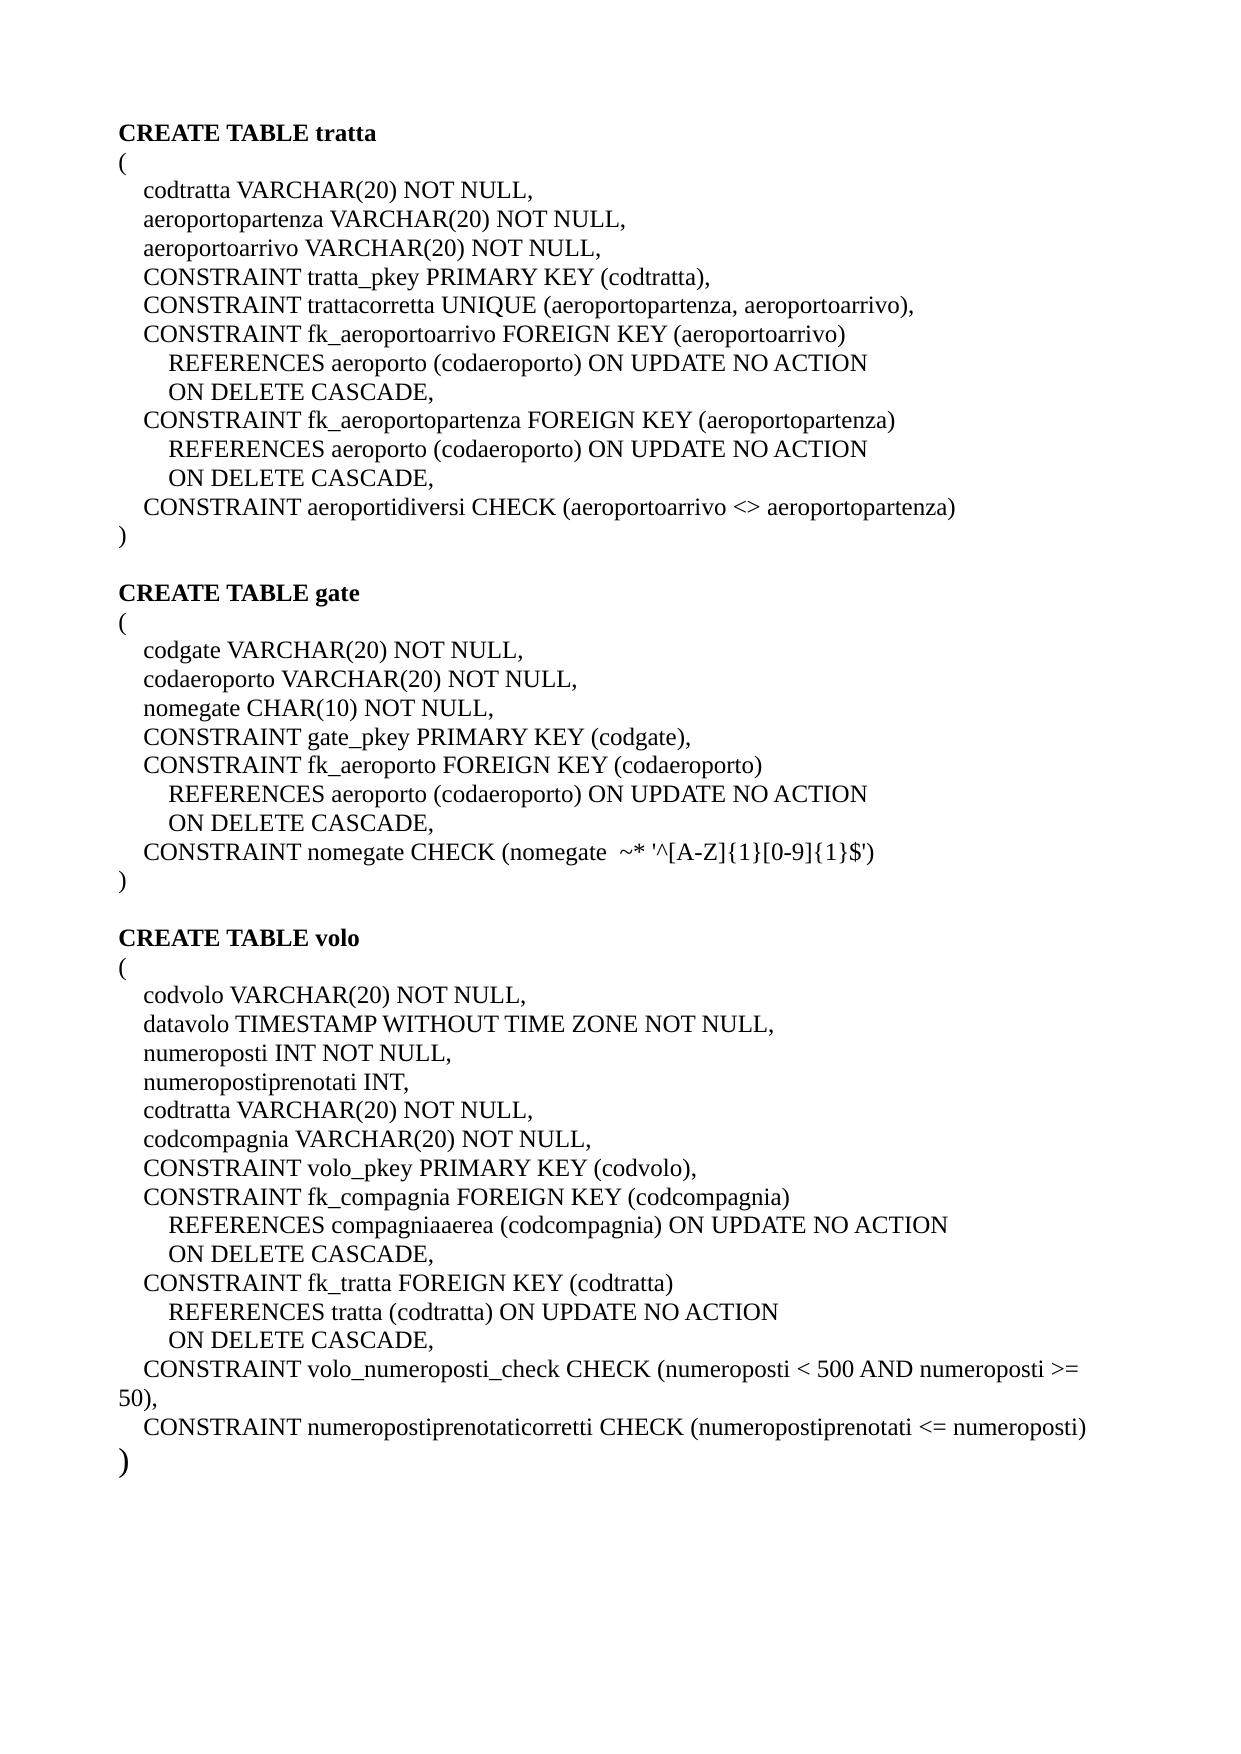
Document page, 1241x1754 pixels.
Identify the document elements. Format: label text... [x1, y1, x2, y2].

text CONSTRAINT fk_compagnia FOREIGN KEY (codcompagnia) [118, 1182, 1122, 1211]
text CONSTRAINT tratta_pkey PRIMARY KEY (codtratta), [118, 262, 1122, 291]
text ) [118, 1441, 1122, 1479]
text CONSTRAINT trattacorretta UNIQUE (aeroportopartenza, aeroportoarrivo), [118, 291, 1122, 319]
text CONSTRAINT aeroportidiversi CHECK (aeroportoarrivo <> aeroportopartenza) [118, 492, 1122, 521]
text ( [118, 607, 1122, 636]
text ON DELETE CASCADE, [118, 377, 1122, 406]
text datavolo TIMESTAMP WITHOUT TIME ZONE NOT NULL, [118, 1009, 1122, 1038]
text ON DELETE CASCADE, [118, 1239, 1122, 1268]
text aeroportopartenza VARCHAR(20) NOT NULL, [118, 204, 1122, 233]
text CONSTRAINT fk_tratta FOREIGN KEY (codtratta) [118, 1268, 1122, 1297]
text aeroportoarrivo VARCHAR(20) NOT NULL, [118, 233, 1122, 262]
text CONSTRAINT fk_aeroporto FOREIGN KEY (codaeroporto) [118, 751, 1122, 779]
text numeroposti INT NOT NULL, [118, 1038, 1122, 1067]
text REFERENCES tratta (codtratta) ON UPDATE NO ACTION [118, 1297, 1122, 1326]
text ) [118, 866, 1122, 894]
text CONSTRAINT volo_pkey PRIMARY KEY (codvolo), [118, 1153, 1122, 1182]
text CREATE TABLE tratta [118, 118, 1122, 147]
text CONSTRAINT fk_aeroportoarrivo FOREIGN KEY (aeroportoarrivo) [118, 319, 1122, 348]
text codgate VARCHAR(20) NOT NULL, [118, 636, 1122, 664]
text ( [118, 952, 1122, 981]
text REFERENCES aeroporto (codaeroporto) ON UPDATE NO ACTION [118, 348, 1122, 377]
text ON DELETE CASCADE, [118, 808, 1122, 837]
text CONSTRAINT fk_aeroportopartenza FOREIGN KEY (aeroportopartenza) [118, 406, 1122, 434]
text CONSTRAINT volo_numeroposti_check CHECK (numeroposti < 500 AND numeroposti >= 50), [118, 1354, 1122, 1412]
text CONSTRAINT numeropostiprenotaticorretti CHECK (numeropostiprenotati <= numeroposti) [118, 1412, 1122, 1441]
text ON DELETE CASCADE, [118, 1326, 1122, 1354]
text numeropostiprenotati INT, [118, 1067, 1122, 1096]
text ( [118, 147, 1122, 176]
text CREATE TABLE gate [118, 578, 1122, 607]
text ) [118, 521, 1122, 549]
text CONSTRAINT gate_pkey PRIMARY KEY (codgate), [118, 722, 1122, 751]
text CONSTRAINT nomegate CHECK (nomegate ~* '^[A-Z]{1}[0-9]{1}$') [118, 837, 1122, 866]
text codvolo VARCHAR(20) NOT NULL, [118, 981, 1122, 1009]
text nomegate CHAR(10) NOT NULL, [118, 693, 1122, 722]
text CREATE TABLE volo [118, 923, 1122, 952]
text REFERENCES aeroporto (codaeroporto) ON UPDATE NO ACTION [118, 779, 1122, 808]
text ON DELETE CASCADE, [118, 463, 1122, 492]
text codtratta VARCHAR(20) NOT NULL, [118, 176, 1122, 204]
text codaeroporto VARCHAR(20) NOT NULL, [118, 664, 1122, 693]
text REFERENCES aeroporto (codaeroporto) ON UPDATE NO ACTION [118, 434, 1122, 463]
text codcompagnia VARCHAR(20) NOT NULL, [118, 1124, 1122, 1153]
text codtratta VARCHAR(20) NOT NULL, [118, 1096, 1122, 1124]
text REFERENCES compagniaaerea (codcompagnia) ON UPDATE NO ACTION [118, 1211, 1122, 1239]
